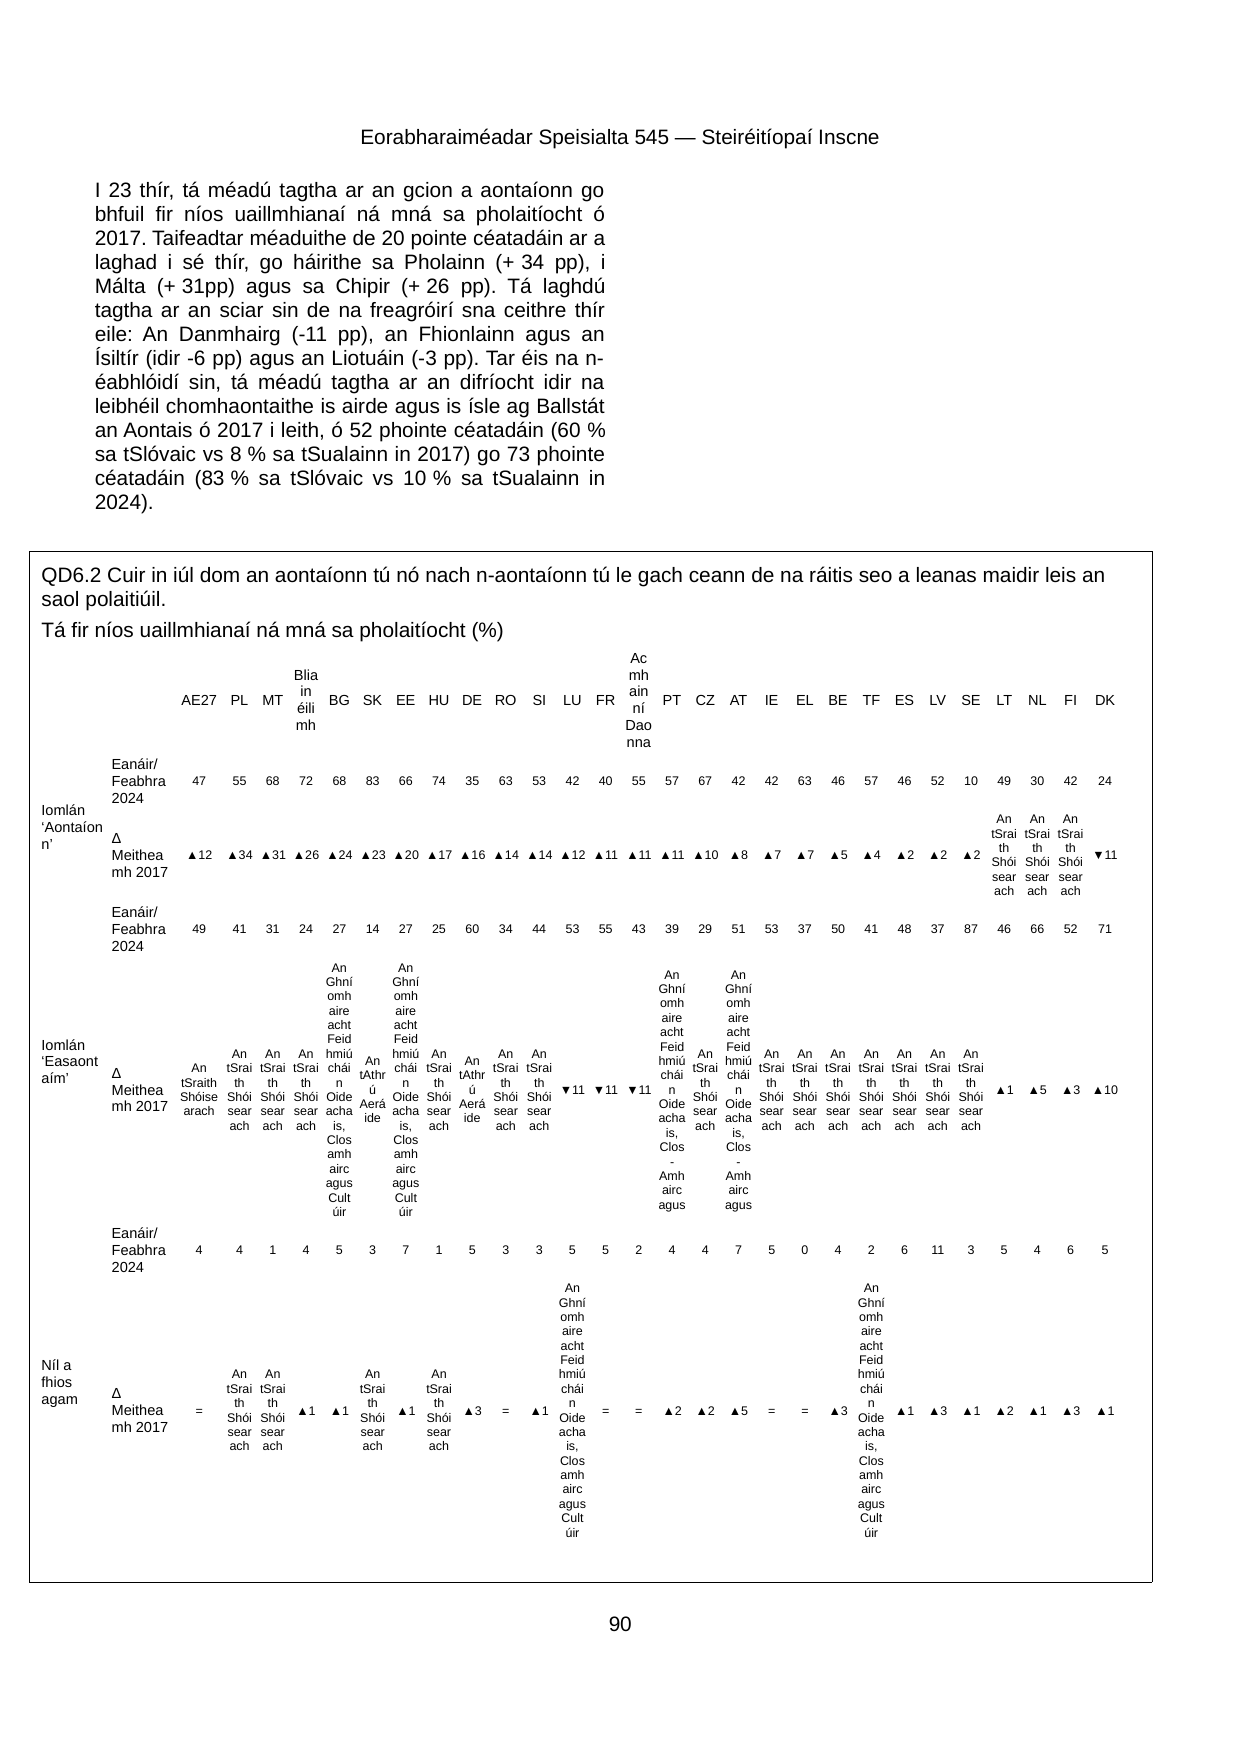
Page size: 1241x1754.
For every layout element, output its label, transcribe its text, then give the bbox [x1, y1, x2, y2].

table_cell ▲8 [722, 809, 755, 901]
table_cell An Ghníomhaireacht Feidhmiúcháin Oideachais, Closamhairc agus Cultúir [323, 957, 356, 1222]
table_cell 72 [289, 753, 322, 809]
table_cell 37 [921, 901, 954, 957]
table_cell [109, 646, 175, 753]
table_cell An tAthrú Aeráide [455, 957, 489, 1222]
table_cell 46 [821, 753, 854, 809]
table_cell 43 [622, 901, 655, 957]
table_header QD6.2 Cuir in iúl dom an aontaíonn tú nó nach n-aontaíonn tú le gach ceann de na ráitis seo a leanas maidir leis an saol polaitiúil. [38, 560, 1123, 614]
table_cell ▲10 [689, 809, 722, 901]
table_cell An tSraith Shóisearach [256, 1278, 289, 1543]
table_cell 42 [556, 753, 589, 809]
table_cell An tSraith Shóisearach [821, 957, 854, 1222]
table_cell NL [1021, 646, 1054, 753]
table_cell An Ghníomhaireacht Feidhmiúcháin Oideachais, Clos-Amhairc agus [722, 957, 755, 1222]
table_cell PL [223, 646, 256, 753]
table_cell 37 [788, 901, 821, 957]
table_cell DK [1087, 646, 1123, 753]
table_cell 24 [1087, 753, 1123, 809]
table_cell 3 [523, 1222, 556, 1278]
table_cell 83 [356, 753, 389, 809]
table_cell 4 [175, 1222, 223, 1278]
table_cell ▲17 [422, 809, 455, 901]
table_cell Δ Meitheamh 2017 [109, 957, 175, 1222]
table_cell MT [256, 646, 289, 753]
table_cell ▲3 [1054, 957, 1087, 1222]
table_cell ▲16 [455, 809, 489, 901]
table_cell 42 [722, 753, 755, 809]
table_cell ▼11 [622, 957, 655, 1222]
table_cell ▲1 [987, 957, 1021, 1222]
table_cell 27 [389, 901, 422, 957]
table_cell ▲2 [689, 1278, 722, 1543]
table_cell ES [888, 646, 921, 753]
table_cell 31 [256, 901, 289, 957]
table_cell 24 [289, 901, 322, 957]
table_cell ▲1 [323, 1278, 356, 1543]
table_cell 49 [987, 753, 1021, 809]
table_cell ▲2 [954, 809, 987, 901]
table_cell 46 [888, 753, 921, 809]
table_cell 10 [954, 753, 987, 809]
table_cell EL [788, 646, 821, 753]
table_cell 4 [223, 1222, 256, 1278]
table_cell 6 [888, 1222, 921, 1278]
table_cell 34 [489, 901, 522, 957]
table_cell FR [589, 646, 622, 753]
table_cell 5 [556, 1222, 589, 1278]
table_cell 30 [1021, 753, 1054, 809]
table_cell 6 [1054, 1222, 1087, 1278]
table_cell FI [1054, 646, 1087, 753]
table_cell Níl a fhios agam [38, 1222, 108, 1543]
table_cell An tSraith Shóisearach [1021, 809, 1054, 901]
table_cell 53 [755, 901, 788, 957]
table_cell [38, 646, 108, 753]
table_cell LV [921, 646, 954, 753]
table_cell ▲11 [655, 809, 688, 901]
table_cell ▲7 [755, 809, 788, 901]
table_cell An Ghníomhaireacht Feidhmiúcháin Oideachais, Closamhairc agus Cultúir [389, 957, 422, 1222]
table_cell 4 [1021, 1222, 1054, 1278]
table_cell 57 [855, 753, 888, 809]
table_cell 3 [356, 1222, 389, 1278]
table_cell ▲20 [389, 809, 422, 901]
table_cell RO [489, 646, 522, 753]
table_cell ▲3 [921, 1278, 954, 1543]
table_cell ▲3 [1054, 1278, 1087, 1543]
table_cell ▲2 [655, 1278, 688, 1543]
table_cell ▲34 [223, 809, 256, 901]
table_cell 5 [987, 1222, 1021, 1278]
table_cell ▲1 [1087, 1278, 1123, 1543]
table_cell Iomlán ‘Aontaíonn’ [38, 753, 108, 901]
table_cell An tSraith Shóisearach [223, 957, 256, 1222]
table_cell An tSraith Shóisearach [954, 957, 987, 1222]
table_cell ▲12 [556, 809, 589, 901]
table_cell 60 [455, 901, 489, 957]
table_cell BG [323, 646, 356, 753]
table_cell 41 [223, 901, 256, 957]
table_cell = [175, 1278, 223, 1543]
table_cell 48 [888, 901, 921, 957]
table_cell 2 [622, 1222, 655, 1278]
table_cell 3 [954, 1222, 987, 1278]
table_cell 57 [655, 753, 688, 809]
table_cell Bliain éilimh [289, 646, 322, 753]
table_cell An tSraith Shóisearach [256, 957, 289, 1222]
table_cell An tSraith Shóisearach [356, 1278, 389, 1543]
table_cell Eanáir/Feabhra 2024 [109, 1222, 175, 1278]
table_cell ▲26 [289, 809, 322, 901]
table_cell ▲24 [323, 809, 356, 901]
table_cell 52 [1054, 901, 1087, 957]
table_cell 55 [622, 753, 655, 809]
table_cell An Ghníomhaireacht Feidhmiúcháin Oideachais, Closamhairc agus Cultúir [556, 1278, 589, 1543]
table_cell ▲1 [954, 1278, 987, 1543]
table_cell 47 [175, 753, 223, 809]
table_cell SI [523, 646, 556, 753]
table_cell 40 [589, 753, 622, 809]
table_cell 5 [1087, 1222, 1123, 1278]
table_cell 66 [1021, 901, 1054, 957]
table_cell 71 [1087, 901, 1123, 957]
table_cell 53 [556, 901, 589, 957]
table_cell 11 [921, 1222, 954, 1278]
table_cell 4 [289, 1222, 322, 1278]
table_cell 66 [389, 753, 422, 809]
table_cell 7 [389, 1222, 422, 1278]
table_cell Eanáir/Feabhra 2024 [109, 753, 175, 809]
table_cell 42 [755, 753, 788, 809]
table_cell An tSraith Shóisearach [489, 957, 522, 1222]
table_cell ▲5 [1021, 957, 1054, 1222]
table_cell ▲1 [523, 1278, 556, 1543]
table_cell ▲1 [888, 1278, 921, 1543]
table_cell 5 [755, 1222, 788, 1278]
table_cell ▲4 [855, 809, 888, 901]
table_cell Iomlán ‘Easaontaím’ [38, 901, 108, 1222]
table_cell 42 [1054, 753, 1087, 809]
table_cell An Ghníomhaireacht Feidhmiúcháin Oideachais, Clos-Amhairc agus [655, 957, 688, 1222]
table_cell 87 [954, 901, 987, 957]
table_cell 55 [589, 901, 622, 957]
table_cell SK [356, 646, 389, 753]
table_cell 41 [855, 901, 888, 957]
table_cell PT [655, 646, 688, 753]
table_cell An tSraith Shóisearach [1054, 809, 1087, 901]
table_cell = [622, 1278, 655, 1543]
table_cell An tSraith Shóisearach [289, 957, 322, 1222]
table_cell 3 [489, 1222, 522, 1278]
table_cell ▲2 [888, 809, 921, 901]
table_cell 4 [689, 1222, 722, 1278]
table_cell 27 [323, 901, 356, 957]
table_cell An tSraith Shóisearach [689, 957, 722, 1222]
table_cell 1 [422, 1222, 455, 1278]
table_cell 50 [821, 901, 854, 957]
table_cell ▼11 [1087, 809, 1123, 901]
table_cell = [788, 1278, 821, 1543]
table_cell 4 [821, 1222, 854, 1278]
table_cell ▲1 [289, 1278, 322, 1543]
table_cell 35 [455, 753, 489, 809]
table_cell ▲7 [788, 809, 821, 901]
table_cell An tSraith Shóisearach [422, 957, 455, 1222]
table_cell An tSraith Shóisearach [755, 957, 788, 1222]
table_cell ▲10 [1087, 957, 1123, 1222]
table_cell ▲3 [821, 1278, 854, 1543]
table_cell 29 [689, 901, 722, 957]
table_cell 4 [655, 1222, 688, 1278]
table_cell An tSraith Shóisearach [855, 957, 888, 1222]
table_cell An tSraith Shóisearach [523, 957, 556, 1222]
table_cell ▲1 [389, 1278, 422, 1543]
table_cell LU [556, 646, 589, 753]
table_cell 68 [323, 753, 356, 809]
table_cell 52 [921, 753, 954, 809]
table_cell = [489, 1278, 522, 1543]
table_cell ▲5 [821, 809, 854, 901]
table_cell CZ [689, 646, 722, 753]
table_cell An tSraith Shóisearach [987, 809, 1021, 901]
table_cell LT [987, 646, 1021, 753]
table_cell ▲31 [256, 809, 289, 901]
table_cell ▼11 [556, 957, 589, 1222]
table_cell IE [755, 646, 788, 753]
table_cell ▼11 [589, 957, 622, 1222]
table_cell Eanáir/Feabhra 2024 [109, 901, 175, 957]
table_cell An tSraith Shóisearach [175, 957, 223, 1222]
table_cell 51 [722, 901, 755, 957]
table_cell 46 [987, 901, 1021, 957]
table_cell 74 [422, 753, 455, 809]
table_cell 7 [722, 1222, 755, 1278]
table_cell 53 [523, 753, 556, 809]
table_cell 2 [855, 1222, 888, 1278]
table_cell 63 [788, 753, 821, 809]
table_cell 44 [523, 901, 556, 957]
table_cell An tSraith Shóisearach [888, 957, 921, 1222]
table_cell ▲12 [175, 809, 223, 901]
table_cell ▲14 [523, 809, 556, 901]
table_cell SE [954, 646, 987, 753]
table_cell 1 [256, 1222, 289, 1278]
table_cell ▲1 [1021, 1278, 1054, 1543]
table_cell EE [389, 646, 422, 753]
table_cell An tSraith Shóisearach [921, 957, 954, 1222]
table_cell 25 [422, 901, 455, 957]
table_cell DE [455, 646, 489, 753]
table_cell An tAthrú Aeráide [356, 957, 389, 1222]
table_cell ▲14 [489, 809, 522, 901]
table_cell = [589, 1278, 622, 1543]
table_cell 63 [489, 753, 522, 809]
table_cell 5 [455, 1222, 489, 1278]
table_cell ▲11 [589, 809, 622, 901]
table_cell 39 [655, 901, 688, 957]
table_cell AE27 [175, 646, 223, 753]
table_cell 55 [223, 753, 256, 809]
table_cell ▲5 [722, 1278, 755, 1543]
table_cell 49 [175, 901, 223, 957]
table_cell ▲2 [987, 1278, 1021, 1543]
table_cell = [755, 1278, 788, 1543]
table_cell An tSraith Shóisearach [788, 957, 821, 1222]
table_cell ▲2 [921, 809, 954, 901]
table_cell 68 [256, 753, 289, 809]
table_cell HU [422, 646, 455, 753]
table_cell TF [855, 646, 888, 753]
table_cell 14 [356, 901, 389, 957]
table_cell Tá fir níos uaillmhianaí ná mná sa pholaitíocht (%) [38, 614, 1123, 646]
table_cell Δ Meitheamh 2017 [109, 1278, 175, 1543]
table_cell ▲3 [455, 1278, 489, 1543]
table_cell 0 [788, 1222, 821, 1278]
table_cell AT [722, 646, 755, 753]
table_cell 5 [589, 1222, 622, 1278]
table_cell Acmhainní Daonna [622, 646, 655, 753]
table_cell Δ Meitheamh 2017 [109, 809, 175, 901]
table_cell ▲11 [622, 809, 655, 901]
table_cell ▲23 [356, 809, 389, 901]
table_cell BE [821, 646, 854, 753]
table_cell 5 [323, 1222, 356, 1278]
table_cell 67 [689, 753, 722, 809]
table_cell An Ghníomhaireacht Feidhmiúcháin Oideachais, Closamhairc agus Cultúir [855, 1278, 888, 1543]
table_cell An tSraith Shóisearach [422, 1278, 455, 1543]
text I 23 thír, tá méadú tagtha ar an gcion a aontaíonn go bhfuil fir níos uaillmhianaí ná mná sa pholaitíocht ó 2017. Taifeadtar méaduithe de 20 pointe céatadáin ar a laghad i sé thír, go háirithe sa Pholainn (+ 34 pp), i Málta (+ 31pp) agus sa Chipir (+ 26 pp). Tá laghdú tagtha ar an sciar sin de na freagróirí sna ceithre thír eile: An Danmhairg (-11 pp), an Fhionlainn agus an Ísiltír (idir -6 pp) agus an Liotuáin (-3 pp). Tar éis na n-éabhlóidí sin, tá méadú tagtha ar an difríocht idir na leibhéil chomhaontaithe is airde agus is ísle ag Ballstát an Aontais ó 2017 i leith, ó 52 phointe céatadáin (60 % sa tSlóvaic vs 8 % sa tSualainn in 2017) go 73 phointe céatadáin (83 % sa tSlóvaic vs 10 % sa tSualainn in 2024). [94, 178, 605, 513]
table_cell An tSraith Shóisearach [223, 1278, 256, 1543]
